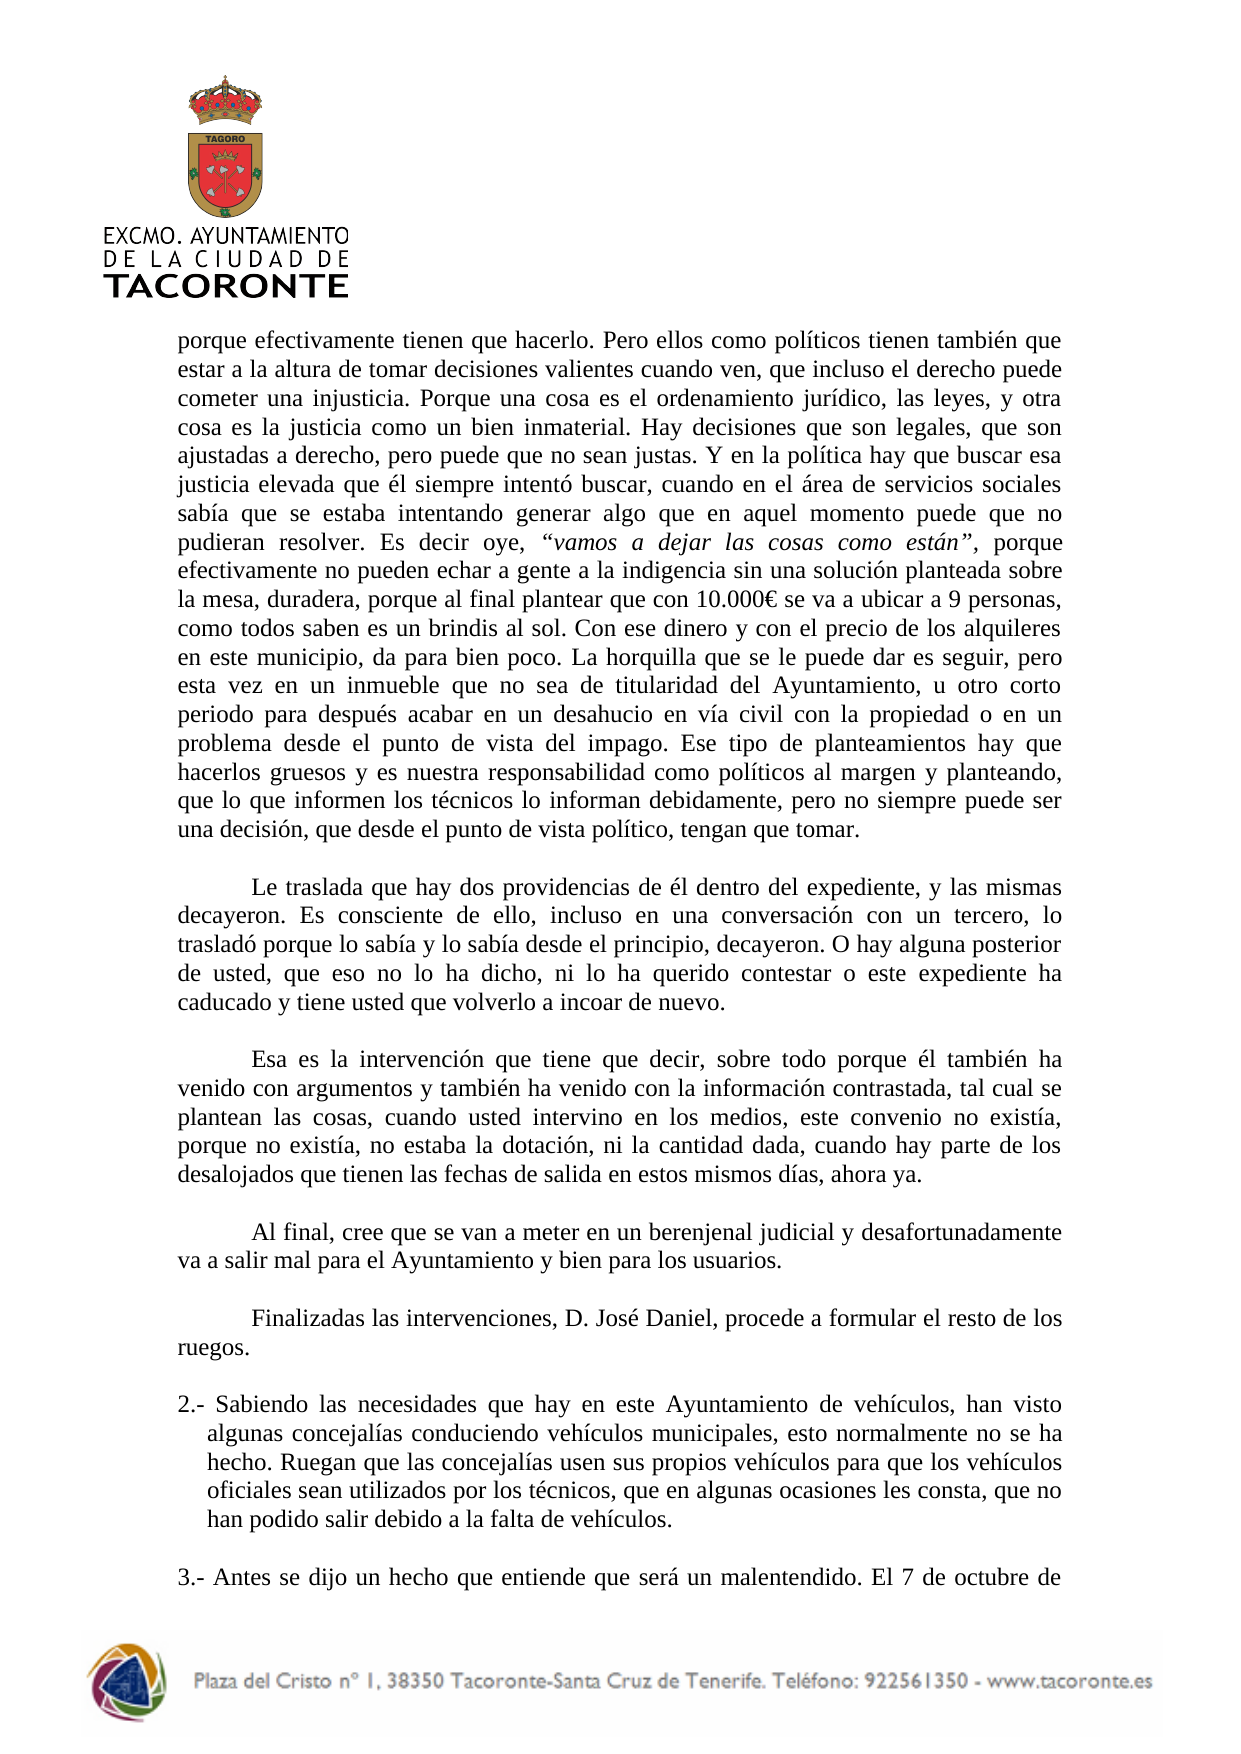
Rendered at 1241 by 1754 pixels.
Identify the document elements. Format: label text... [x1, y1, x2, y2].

text 2.- Sabiendo las necesidades que hay en este Ayuntamiento de vehículos, han visto algunas concejalías conduciendo vehículos municipales, esto normalmente no se ha hecho. Ruegan que las concejalías usen sus propios vehículos para que los vehículos oficiales sean utilizados por los técnicos, que en algunas ocasiones les consta, que no han podido salir debido a la falta de vehículos. [177, 1389, 1063, 1533]
text Le traslada que hay dos providencias de él dentro del expediente, y las mismas decayeron. Es consciente de ello, incluso en una conversación con un tercero, lo trasladó porque lo sabía y lo sabía desde el principio, decayeron. O hay alguna posterior de usted, que eso no lo ha dicho, ni lo ha querido contestar o este expediente ha caducado y tiene usted que volverlo a incoar de nuevo. [177, 872, 1063, 1015]
text Esa es la intervención que tiene que decir, sobre todo porque él también ha venido con argumentos y también ha venido con la información contrastada, tal cual se plantean las cosas, cuando usted intervino en los medios, este convenio no existía, porque no existía, no estaba la dotación, ni la cantidad dada, cuando hay parte de los desalojados que tienen las fechas de salida en estos mismos días, ahora ya. [177, 1044, 1063, 1188]
picture [80, 1630, 1163, 1737]
text porque efectivamente tienen que hacerlo. Pero ellos como políticos tienen también que estar a la altura de tomar decisiones valientes cuando ven, que incluso el derecho puede cometer una injusticia. Porque una cosa es el ordenamiento jurídico, las leyes, y otra cosa es la justicia como un bien inmaterial. Hay decisiones que son legales, que son ajustadas a derecho, pero puede que no sean justas. Y en la política hay que buscar esa justicia elevada que él siempre intentó buscar, cuando en el área de servicios sociales sabía que se estaba intentando generar algo que en aquel momento puede que no pudieran resolver. Es decir oye, “vamos a dejar las cosas como están”, porque efectivamente no pueden echar a gente a la indigencia sin una solución planteada sobre la mesa, duradera, porque al final plantear que con 10.000€ se va a ubicar a 9 personas, como todos saben es un brindis al sol. Con ese dinero y con el precio de los alquileres en este municipio, da para bien poco. La horquilla que se le puede dar es seguir, pero esta vez en un inmueble que no sea de titularidad del Ayuntamiento, u otro corto periodo para después acabar en un desahucio en vía civil con la propiedad o en un problema desde el punto de vista del impago. Ese tipo de planteamientos hay que hacerlos gruesos y es nuestra responsabilidad como políticos al margen y planteando, que lo que informen los técnicos lo informan debidamente, pero no siempre puede ser una decisión, que desde el punto de vista político, tengan que tomar. [177, 325, 1063, 843]
text Al final, cree que se van a meter en un berenjenal judicial y desafortunadamente va a salir mal para el Ayuntamiento y bien para los usuarios. [177, 1217, 1063, 1274]
picture [103, 75, 348, 298]
text Finalizadas las intervenciones, D. José Daniel, procede a formular el resto de los ruegos. [177, 1303, 1063, 1360]
text 3.- Antes se dijo un hecho que entiende que será un malentendido. El 7 de octubre de [177, 1562, 1063, 1590]
